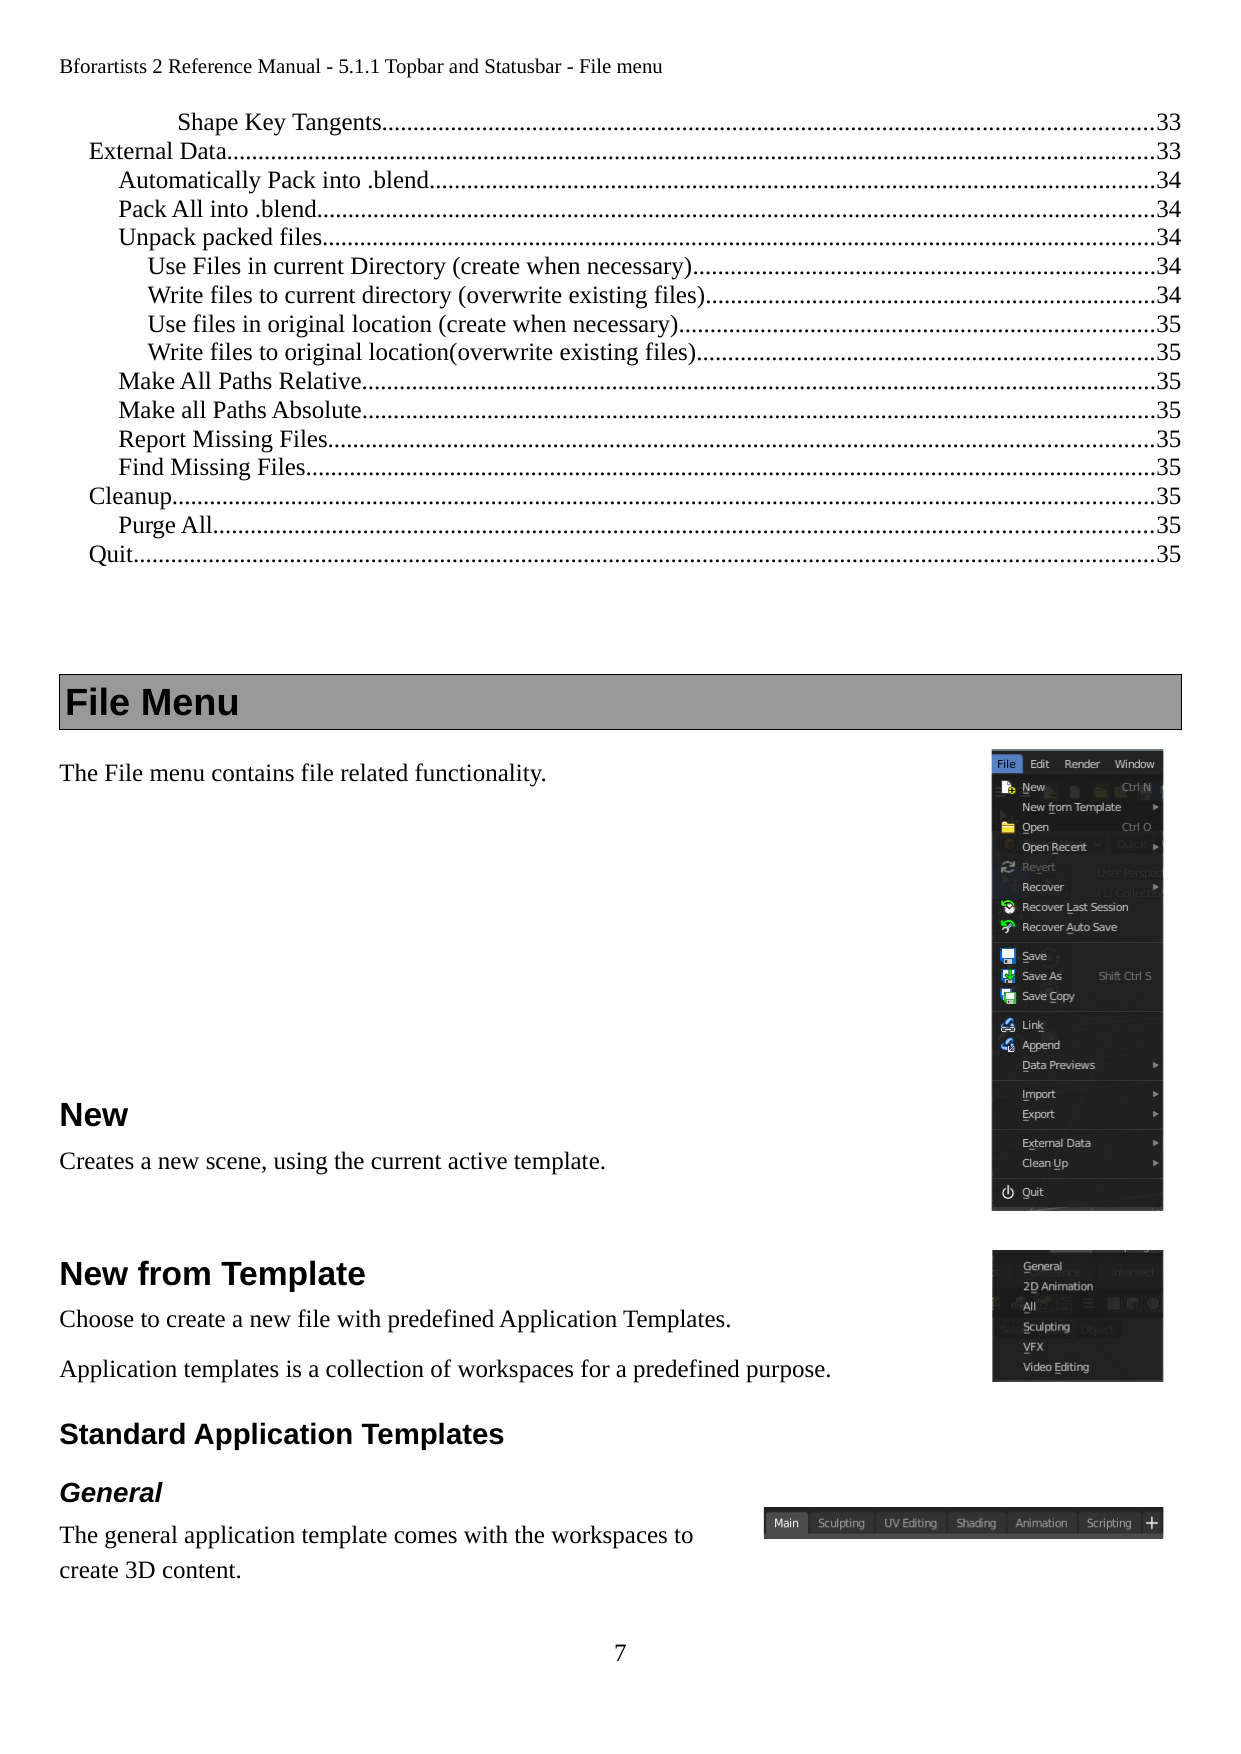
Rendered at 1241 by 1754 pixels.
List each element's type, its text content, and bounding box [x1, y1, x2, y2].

subtitle Standard Application Templates [59, 1417, 1181, 1451]
subtitle New from Template [59, 1253, 992, 1292]
subtitle [1164, 1253, 1181, 1292]
picture [992, 1250, 1164, 1382]
text Use Files in current Directory (create when necessary) 34 [147, 251, 1181, 280]
text Write files to original location(overwrite existing files) 35 [147, 337, 1181, 366]
text Unpack packed files 34 [118, 222, 1181, 251]
text Automatically Pack into .blend 34 [118, 165, 1181, 194]
subtitle [1164, 1095, 1181, 1134]
table_header File Menu [60, 675, 1181, 729]
text Pack All into .blend 34 [118, 194, 1181, 222]
text Use files in original location (create when necessary) 35 [147, 309, 1181, 337]
text Shape Key Tangents 33 [177, 107, 1181, 136]
text The general application template comes with the workspaces to create 3D content. [59, 1520, 1181, 1584]
text External Data 33 [88, 136, 1181, 165]
text Choose to create a new file with predefined Application Templates. [59, 1304, 992, 1333]
text Make all Paths Absolute 35 [118, 395, 1181, 424]
text Creates a new scene, using the current active template. [59, 1146, 991, 1175]
text Make All Paths Relative 35 [118, 366, 1181, 395]
text Application templates is a collection of workspaces for a predefined purpose. [59, 1354, 992, 1382]
text Report Missing Files 35 [118, 424, 1181, 452]
subtitle General [59, 1476, 1181, 1508]
picture [763, 1507, 1164, 1539]
text The File menu contains file related functionality. [59, 758, 991, 787]
text Cleanup 35 [88, 481, 1181, 510]
text Write files to current directory (overwrite existing files) 34 [147, 280, 1181, 309]
subtitle New [59, 1095, 991, 1134]
text Find Missing Files 35 [118, 452, 1181, 481]
picture [991, 749, 1164, 1211]
text Purge All 35 [118, 510, 1181, 539]
text Quit 35 [88, 539, 1181, 567]
